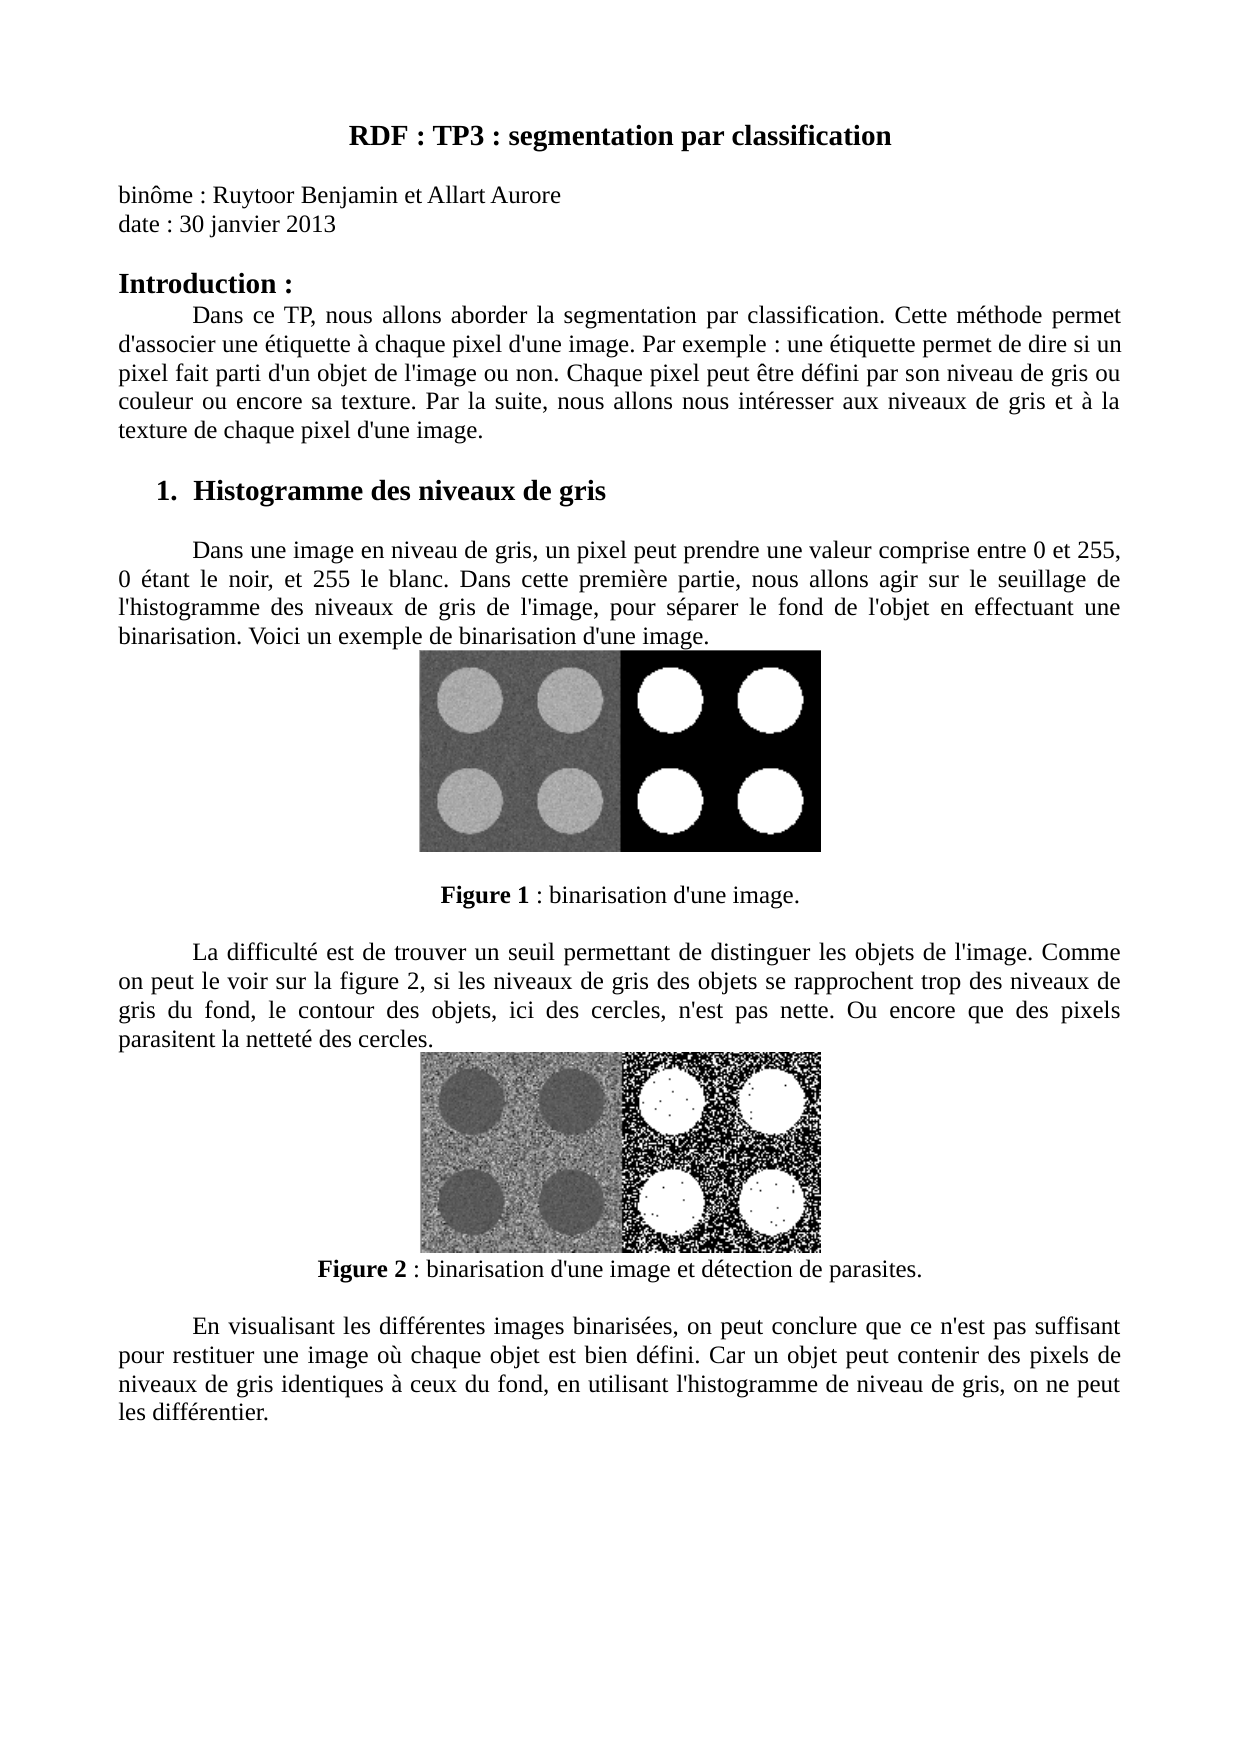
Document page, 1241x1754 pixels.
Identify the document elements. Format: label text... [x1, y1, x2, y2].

text Figure 2 : binarisation d'une image et détection de parasites. [118, 1254, 1122, 1282]
text En visualisant les différentes images binarisées, on peut conclure que ce n'est pas suffisant pour restituer une image où chaque objet est bien défini. Car un objet peut contenir des pixels de niveaux de gris identiques à ceux du fond, en utilisant l'histogramme de niveau de gris, on ne peut les différentier. [118, 1311, 1122, 1426]
text La difficulté est de trouver un seuil permettant de distinguer les objets de l'image. Comme on peut le voir sur la figure 2, si les niveaux de gris des objets se rapprochent trop des niveaux de gris du fond, le contour des objets, ici des cercles, n'est pas nette. Ou encore que des pixels parasitent la netteté des cercles. [118, 937, 1122, 1052]
text Dans ce TP, nous allons aborder la segmentation par classification. Cette méthode permet d'associer une étiquette à chaque pixel d'une image. Par exemple : une étiquette permet de dire si un pixel fait parti d'un objet de l'image ou non. Chaque pixel peut être défini par son niveau de gris ou couleur ou encore sa texture. Par la suite, nous allons nous intéresser aux niveaux de gris et à la texture de chaque pixel d'une image. [118, 300, 1122, 444]
picture [419, 1052, 821, 1253]
text Figure 1 : binarisation d'une image. [118, 880, 1122, 909]
text Introduction : [118, 267, 1122, 300]
text binôme : Ruytoor Benjamin et Allart Aurore [118, 180, 1122, 209]
text date : 30 janvier 2013 [118, 209, 1122, 238]
text Dans une image en niveau de gris, un pixel peut prendre une valeur comprise entre 0 et 255, 0 étant le noir, et 255 le blanc. Dans cette première partie, nous allons agir sur le seuillage de l'histogramme des niveaux de gris de l'image, pour séparer le fond de l'objet en effectuant une binarisation. Voici un exemple de binarisation d'une image. [118, 535, 1122, 650]
list Histogramme des niveaux de gris [156, 473, 1122, 506]
picture [419, 650, 821, 852]
text RDF : TP3 : segmentation par classification [118, 118, 1122, 152]
